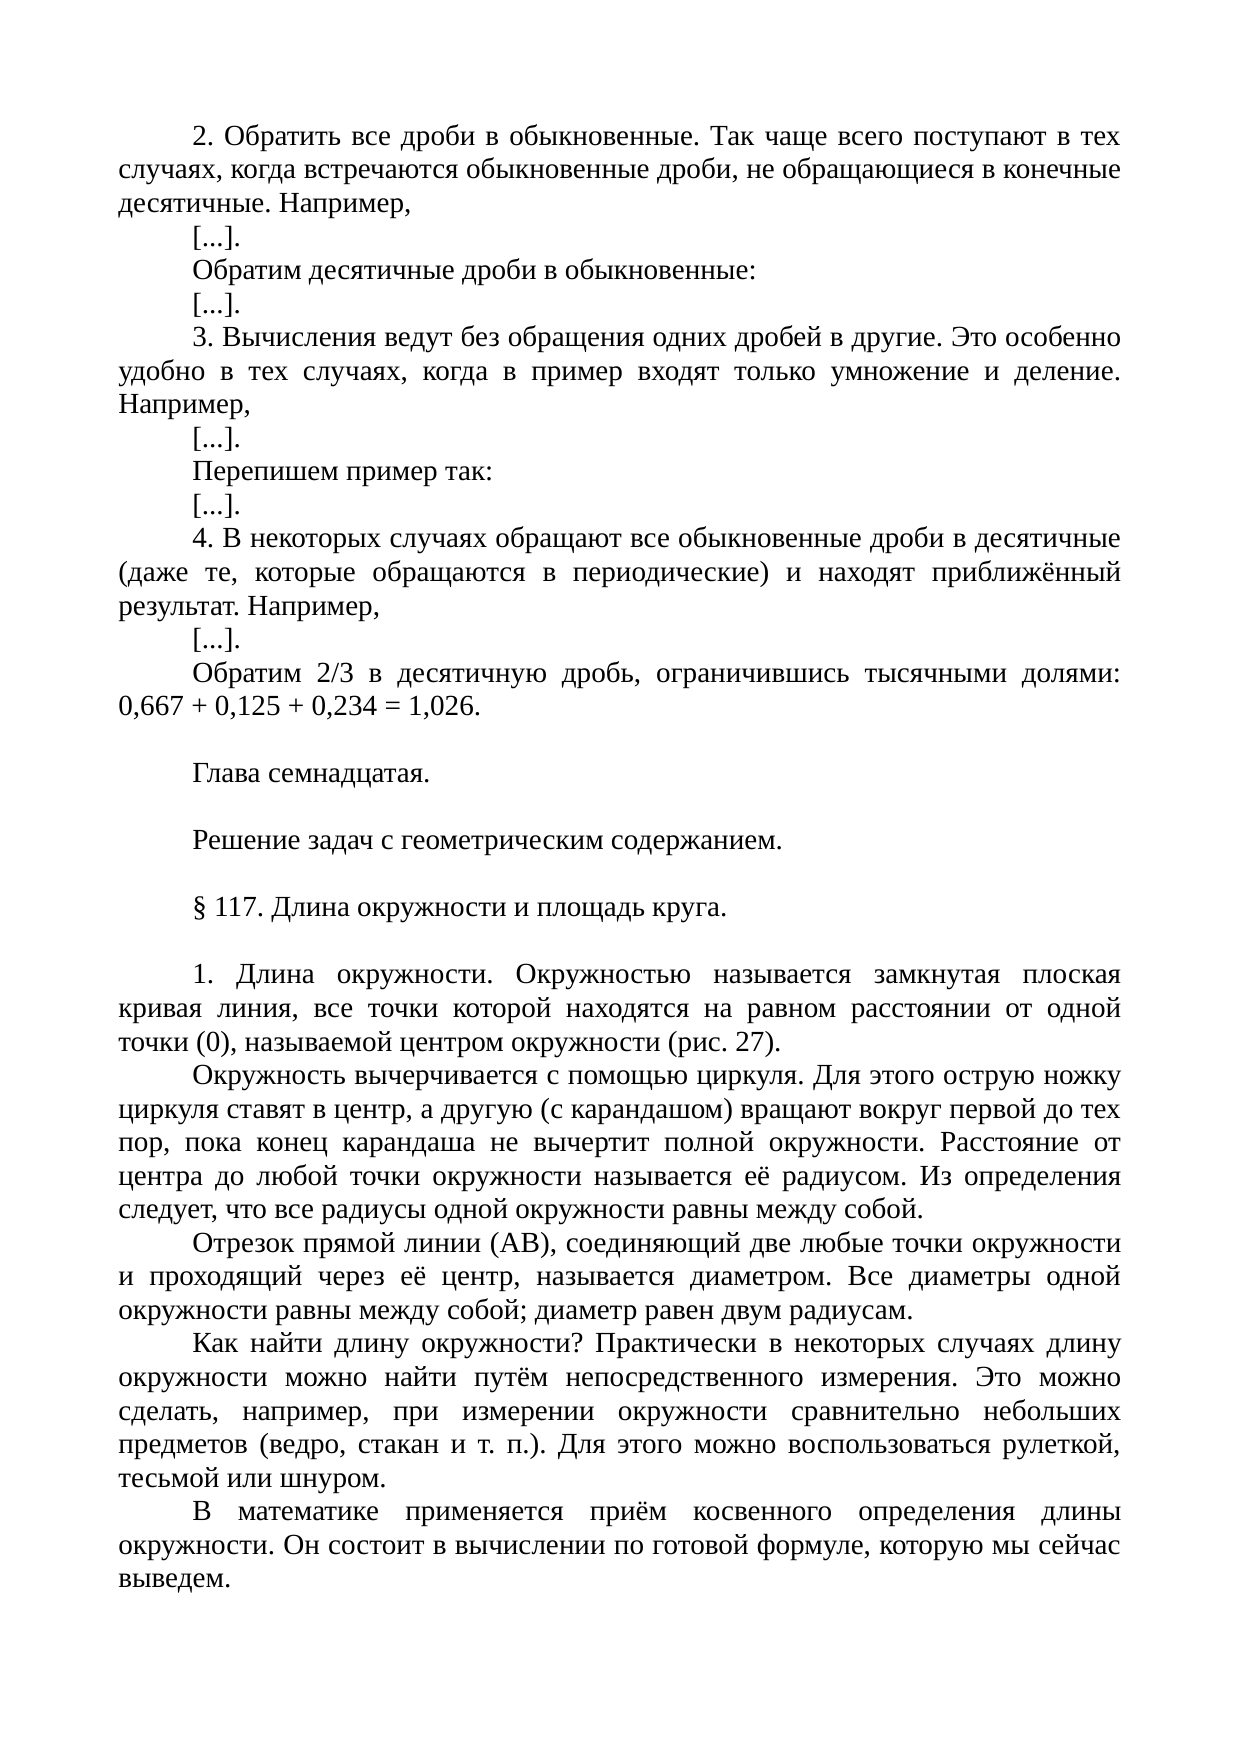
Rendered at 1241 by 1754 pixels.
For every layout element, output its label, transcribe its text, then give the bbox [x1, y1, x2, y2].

text В математике применяется приём косвенного определения длины окружности. Он состоит в вычислении по готовой формуле, которую мы сейчас выведем. [118, 1493, 1122, 1594]
text [...]. [118, 219, 1122, 252]
text Глава семнадцатая. [118, 755, 1122, 789]
text [...]. [118, 487, 1122, 521]
text § 117. Длина окружности и площадь круга. [118, 889, 1122, 923]
text Отрезок прямой линии (АВ), соединяющий две любые точки окружности и проходящий через её центр, называется диаметром. Все диаметры одной окружности равны между собой; диаметр равен двум радиусам. [118, 1225, 1122, 1326]
text Окружность вычерчивается с помощью циркуля. Для этого острую ножку циркуля ставят в центр, а другую (с карандашом) вращают вокруг первой до тех пор, пока конец карандаша не вычертит полной окружности. Расстояние от центра до любой точки окружности называется её радиусом. Из определения следует, что все радиусы одной окружности равны между собой. [118, 1057, 1122, 1225]
text 4. В некоторых случаях обращают все обыкновенные дроби в десятичные (даже те, которые обращаются в периодические) и находят приближённый результат. Например, [118, 521, 1122, 621]
text [...]. [118, 286, 1122, 319]
text Как найти длину окружности? Практически в некоторых случаях длину окружности можно найти путём непосредственного измерения. Это можно сделать, например, при измерении окружности сравнительно небольших предметов (ведро, стакан и т. п.). Для этого можно воспользоваться рулеткой, тесьмой или шнуром. [118, 1326, 1122, 1493]
text Обратим 2/3 в десятичную дробь, ограничившись тысячными долями: 0,667 + 0,125 + 0,234 = 1,026. [118, 655, 1122, 722]
text Решение задач с геометрическим содержанием. [118, 822, 1122, 856]
text Перепишем пример так: [118, 453, 1122, 487]
text 1. Длина окружности. Окружностью называется замкнутая плоская кривая линия, все точки которой находятся на равном расстоянии от одной точки (0), называемой центром окружности (рис. 27). [118, 957, 1122, 1057]
text [...]. [118, 621, 1122, 655]
text Обратим десятичные дроби в обыкновенные: [118, 252, 1122, 286]
text 3. Вычисления ведут без обращения одних дробей в другие. Это особенно удобно в тех случаях, когда в пример входят только умножение и деление. Например, [118, 319, 1122, 420]
text [...]. [118, 420, 1122, 453]
text 2. Обратить все дроби в обыкновенные. Так чаще всего поступают в тех случаях, когда встречаются обыкновенные дроби, не обращающиеся в конечные десятичные. Например, [118, 118, 1122, 219]
